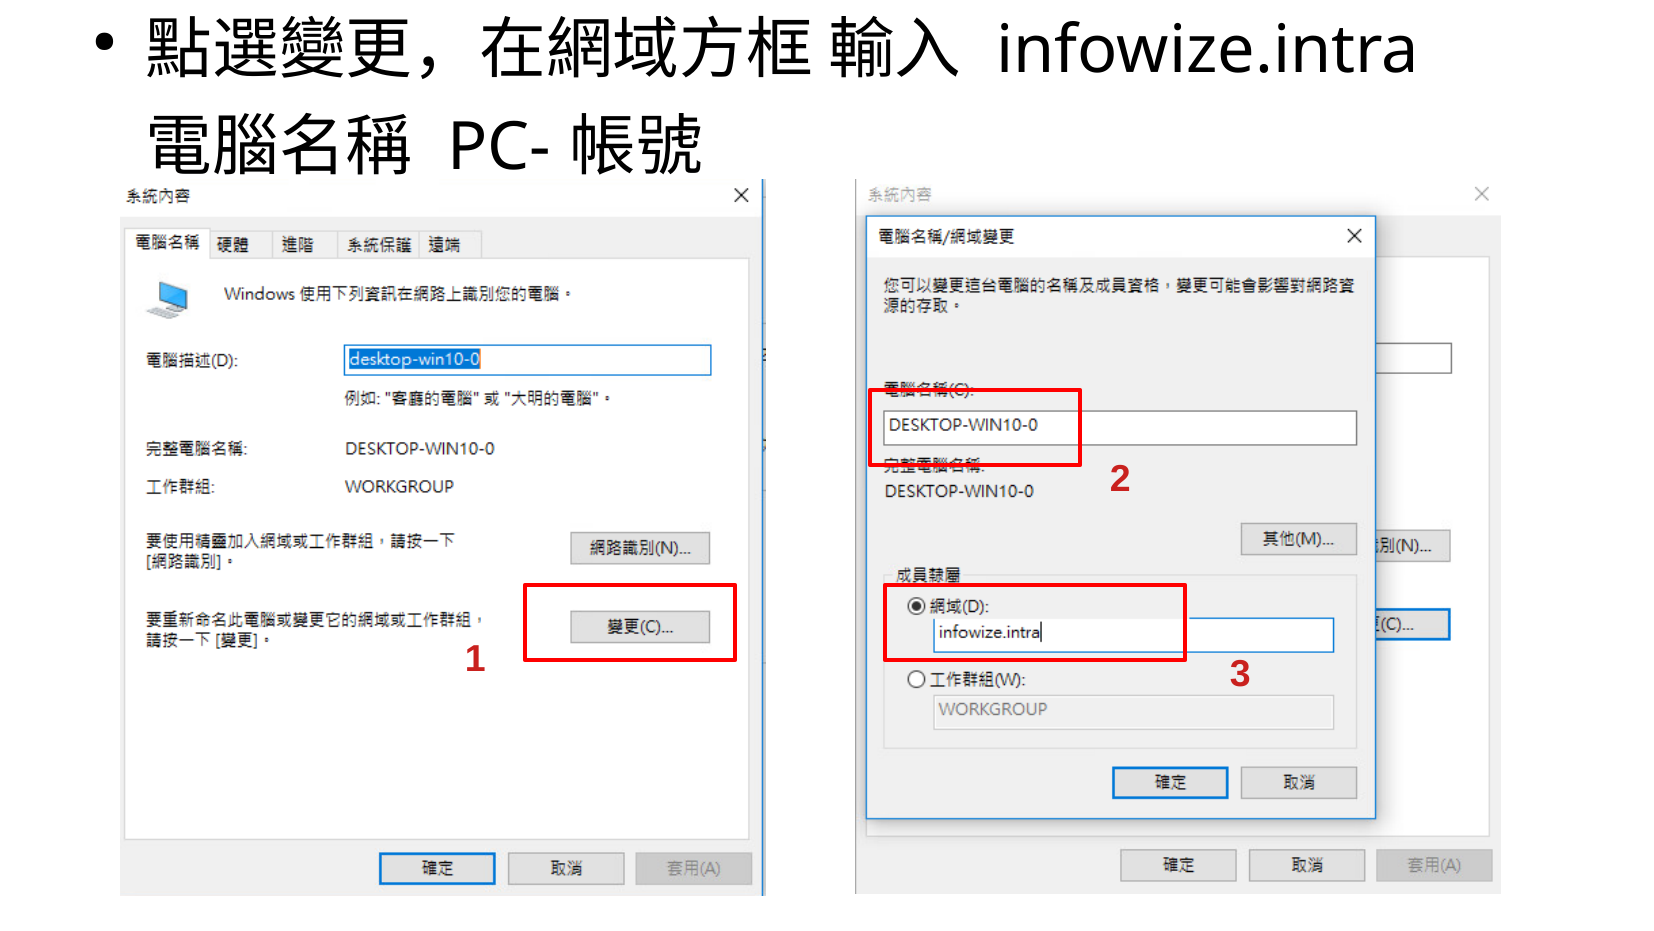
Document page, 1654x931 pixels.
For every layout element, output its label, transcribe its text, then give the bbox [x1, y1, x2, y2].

title 點選變更，在網域方框 輸入 infowize.intra 電腦名稱 PC-帳號 [75, 0, 1531, 189]
picture [120, 189, 766, 896]
text_box 1 [450, 630, 511, 687]
picture [855, 189, 1501, 894]
text_box 2 [1095, 450, 1156, 507]
text_box 3 [1215, 645, 1276, 702]
